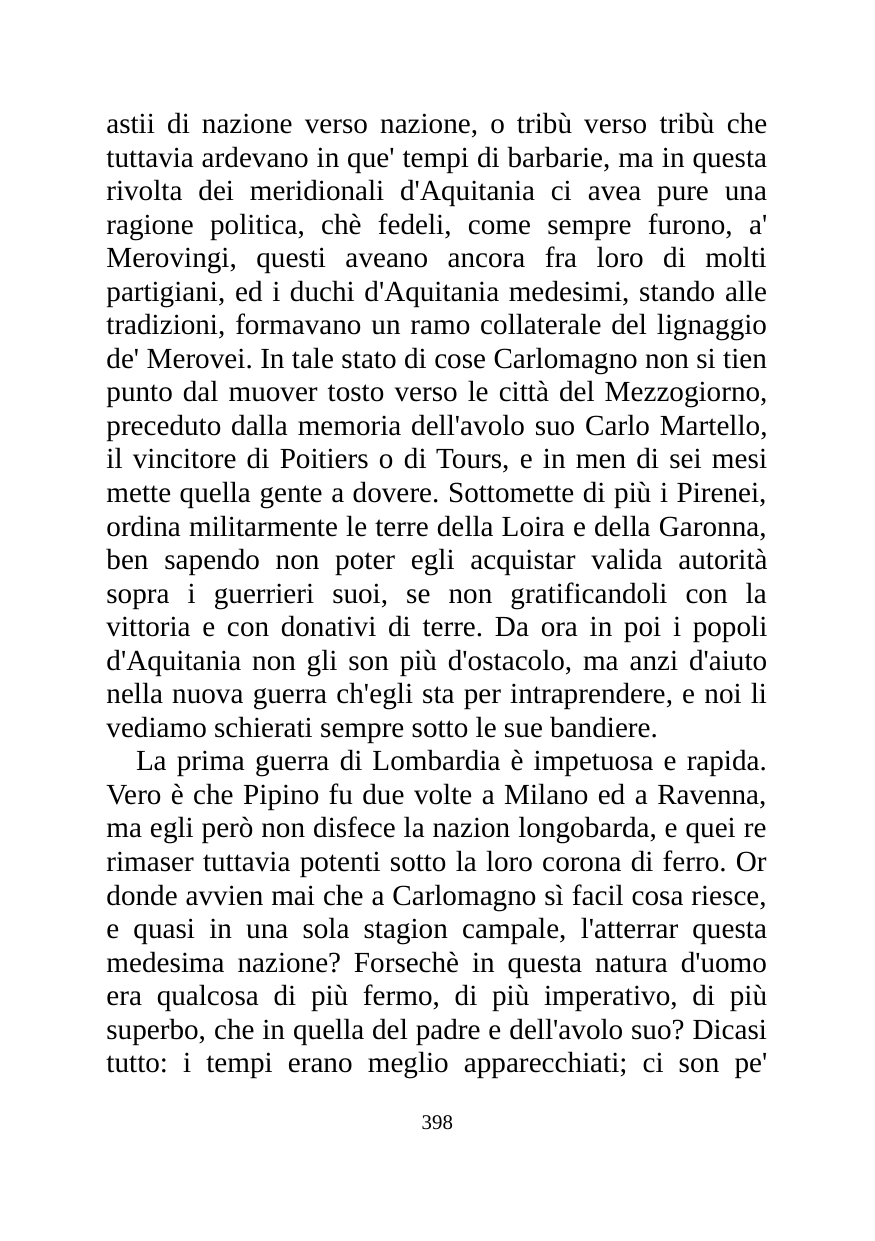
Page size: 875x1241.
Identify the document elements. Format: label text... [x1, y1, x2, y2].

text La prima guerra di Lombardia è impetuosa e rapida. Vero è che Pipino fu due volte a Milano ed a Ravenna, ma egli però non disfece la nazion longobarda, e quei re rimaser tuttavia potenti sotto la loro corona di ferro. Or donde avvien mai che a Carlomagno sì facil cosa riesce, e quasi in una sola stagion campale, l'atterrar questa medesima nazione? Forsechè in questa natura d'uomo era qualcosa di più fermo, di più imperativo, di più superbo, che in quella del padre e dell'avolo suo? Dicasi tutto: i tempi erano meglio apparecchiati; ci son pe' [106, 743, 768, 1079]
text astii di nazione verso nazione, o tribù verso tribù che tuttavia ardevano in que' tempi di barbarie, ma in questa rivolta dei meridionali d'Aquitania ci avea pure una ragione politica, chè fedeli, come sempre furono, a' Merovingi, questi aveano ancora fra loro di molti partigiani, ed i duchi d'Aquitania medesimi, stando alle tradizioni, formavano un ramo collaterale del lignaggio de' Merovei. In tale stato di cose Carlomagno non si tien punto dal muover tosto verso le città del Mezzogiorno, preceduto dalla memoria dell'avolo suo Carlo Martello, il vincitore di Poitiers o di Tours, e in men di sei mesi mette quella gente a dovere. Sottomette di più i Pirenei, ordina militarmente le terre della Loira e della Garonna, ben sapendo non poter egli acquistar valida autorità sopra i guerrieri suoi, se non gratificandoli con la vittoria e con donativi di terre. Da ora in poi i popoli d'Aquitania non gli son più d'ostacolo, ma anzi d'aiuto nella nuova guerra ch'egli sta per intraprendere, e noi li vediamo schierati sempre sotto le sue bandiere. [106, 106, 768, 743]
